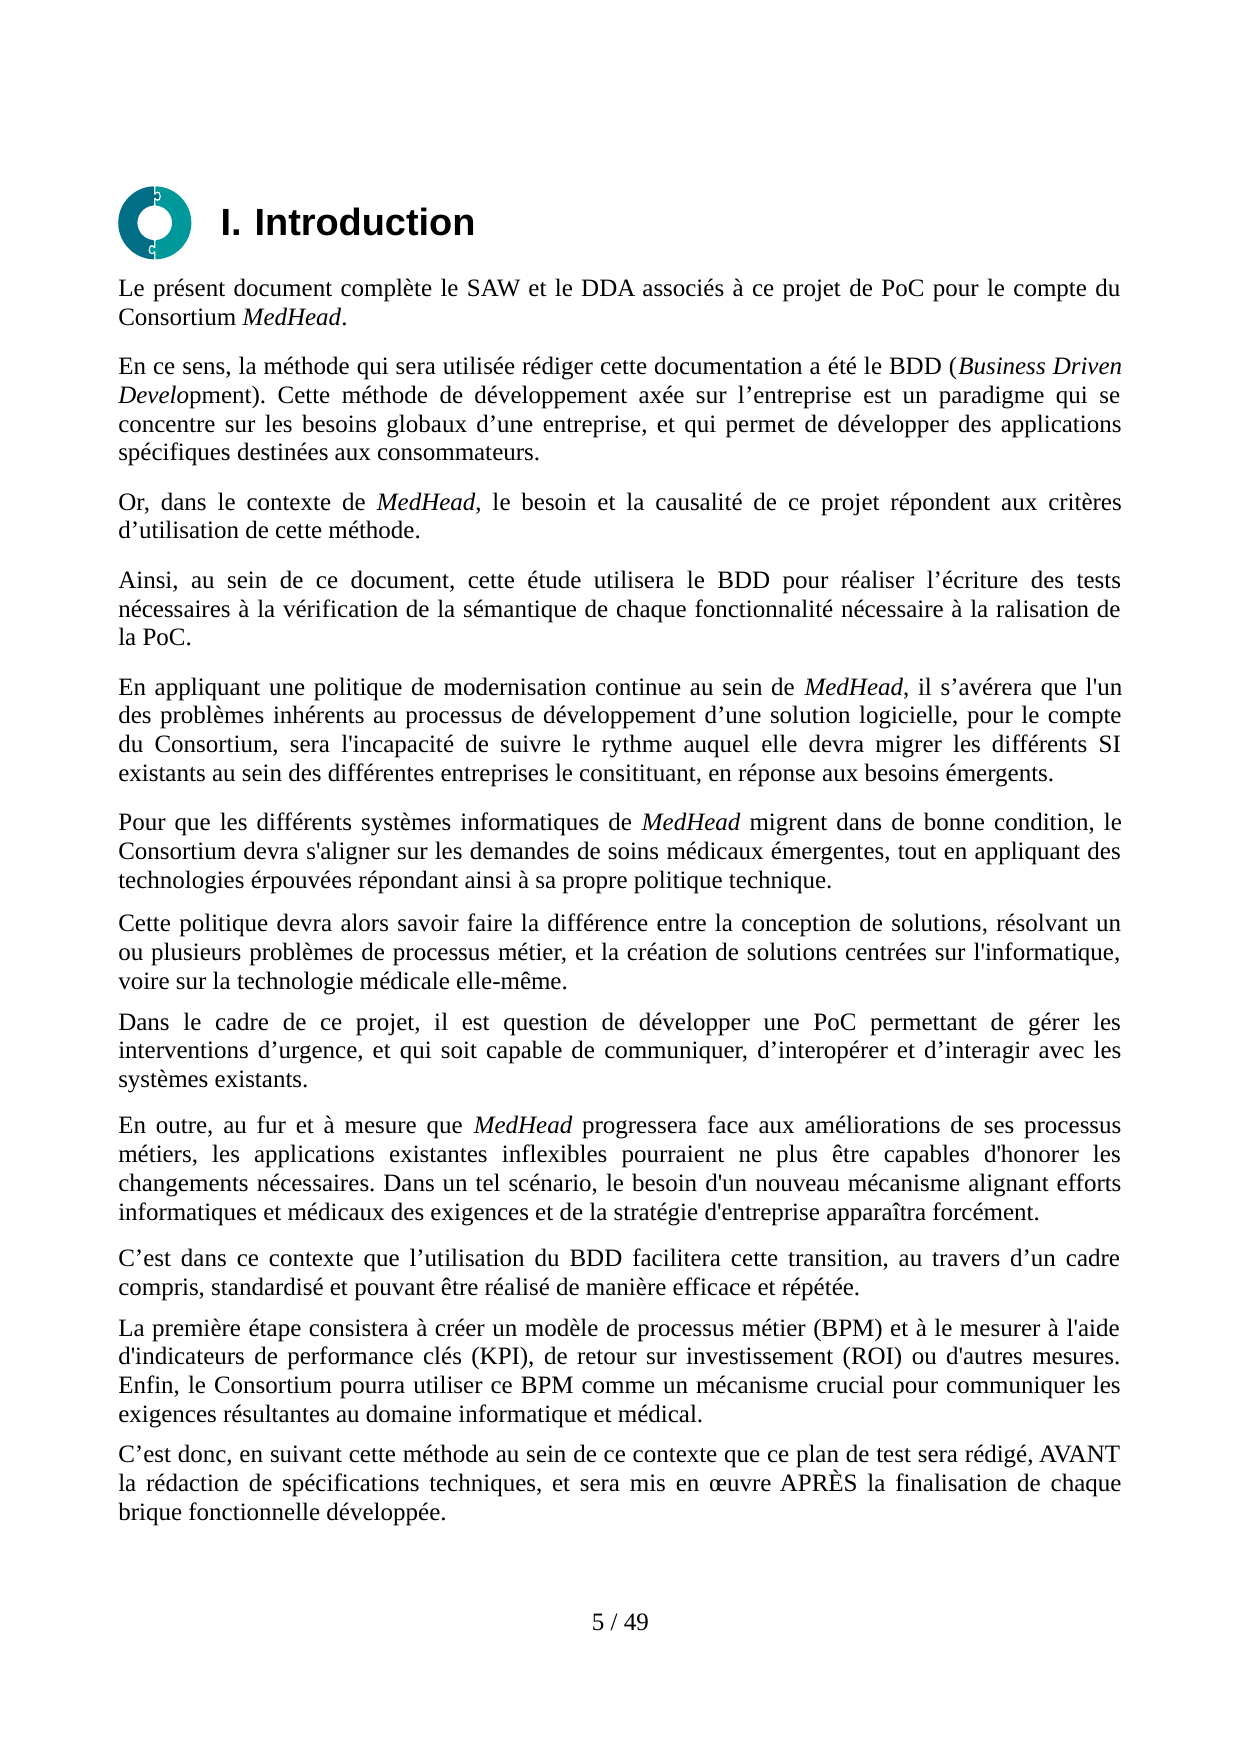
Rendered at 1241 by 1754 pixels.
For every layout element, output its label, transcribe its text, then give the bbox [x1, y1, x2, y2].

text Dans le cadre de ce projet, il est question de développer une PoC permettant de gérer les interventions d’urgence, et qui soit capable de communiquer, d’interopérer et d’interagir avec les systèmes existants. [118, 1007, 1122, 1093]
text Le présent document complète le SAW et le DDA associés à ce projet de PoC pour le compte du Consortium MedHead. [118, 273, 1122, 331]
text C’est donc, en suivant cette méthode au sein de ce contexte que ce plan de test sera rédigé, AVANT la rédaction de spécifications techniques, et sera mis en œuvre APRÈS la finalisation de chaque brique fonctionnelle développée. [118, 1439, 1122, 1526]
text Cette politique devra alors savoir faire la différence entre la conception de solutions, résolvant un ou plusieurs problèmes de processus métier, et la création de solutions centrées sur l'informatique, voire sur la technologie médicale elle-même. [118, 908, 1122, 995]
text La première étape consistera à créer un modèle de processus métier (BPM) et à le mesurer à l'aide d'indicateurs de performance clés (KPI), de retour sur investissement (ROI) ou d'autres mesures. Enfin, le Consortium pourra utiliser ce BPM comme un mécanisme crucial pour communiquer les exigences résultantes au domaine informatique et médical. [118, 1313, 1122, 1428]
text Ainsi, au sein de ce document, cette étude utilisera le BDD pour réaliser l’écriture des tests nécessaires à la vérification de la sémantique de chaque fonctionnalité nécessaire à la ralisation de la PoC. [118, 565, 1122, 651]
text Pour que les différents systèmes informatiques de MedHead migrent dans de bonne condition, le Consortium devra s'aligner sur les demandes de soins médicaux émergentes, tout en appliquant des technologies érpouvées répondant ainsi à sa propre politique technique. [118, 807, 1122, 894]
subtitle Introduction [185, 200, 1122, 244]
text En outre, au fur et à mesure que MedHead progressera face aux améliorations de ses processus métiers, les applications existantes inflexibles pourraient ne plus être capables d'honorer les changements nécessaires. Dans un tel scénario, le besoin d'un nouveau mécanisme alignant efforts informatiques et médicaux des exigences et de la stratégie d'entreprise apparaîtra forcément. [118, 1111, 1122, 1226]
text Or, dans le contexte de MedHead, le besoin et la causalité de ce projet répondent aux critères d’utilisation de cette méthode. [118, 487, 1122, 544]
subtitle [138, 200, 172, 240]
text En ce sens, la méthode qui sera utilisée rédiger cette documentation a été le BDD (Business Driven Development). Cette méthode de développement axée sur l’entreprise est un paradigme qui se concentre sur les besoins globaux d’une entreprise, et qui permet de développer des applications spécifiques destinées aux consommateurs. [118, 351, 1122, 466]
text C’est dans ce contexte que l’utilisation du BDD facilitera cette transition, au travers d’un cadre compris, standardisé et pouvant être réalisé de manière efficace et répétée. [118, 1243, 1122, 1301]
text En appliquant une politique de modernisation continue au sein de MedHead, il s’avérera que l'un des problèmes inhérents au processus de développement d’une solution logicielle, pour le compte du Consortium, sera l'incapacité de suivre le rythme auquel elle devra migrer les différents SI existants au sein des différentes entreprises le consitituant, en réponse aux besoins émergents. [118, 672, 1122, 787]
